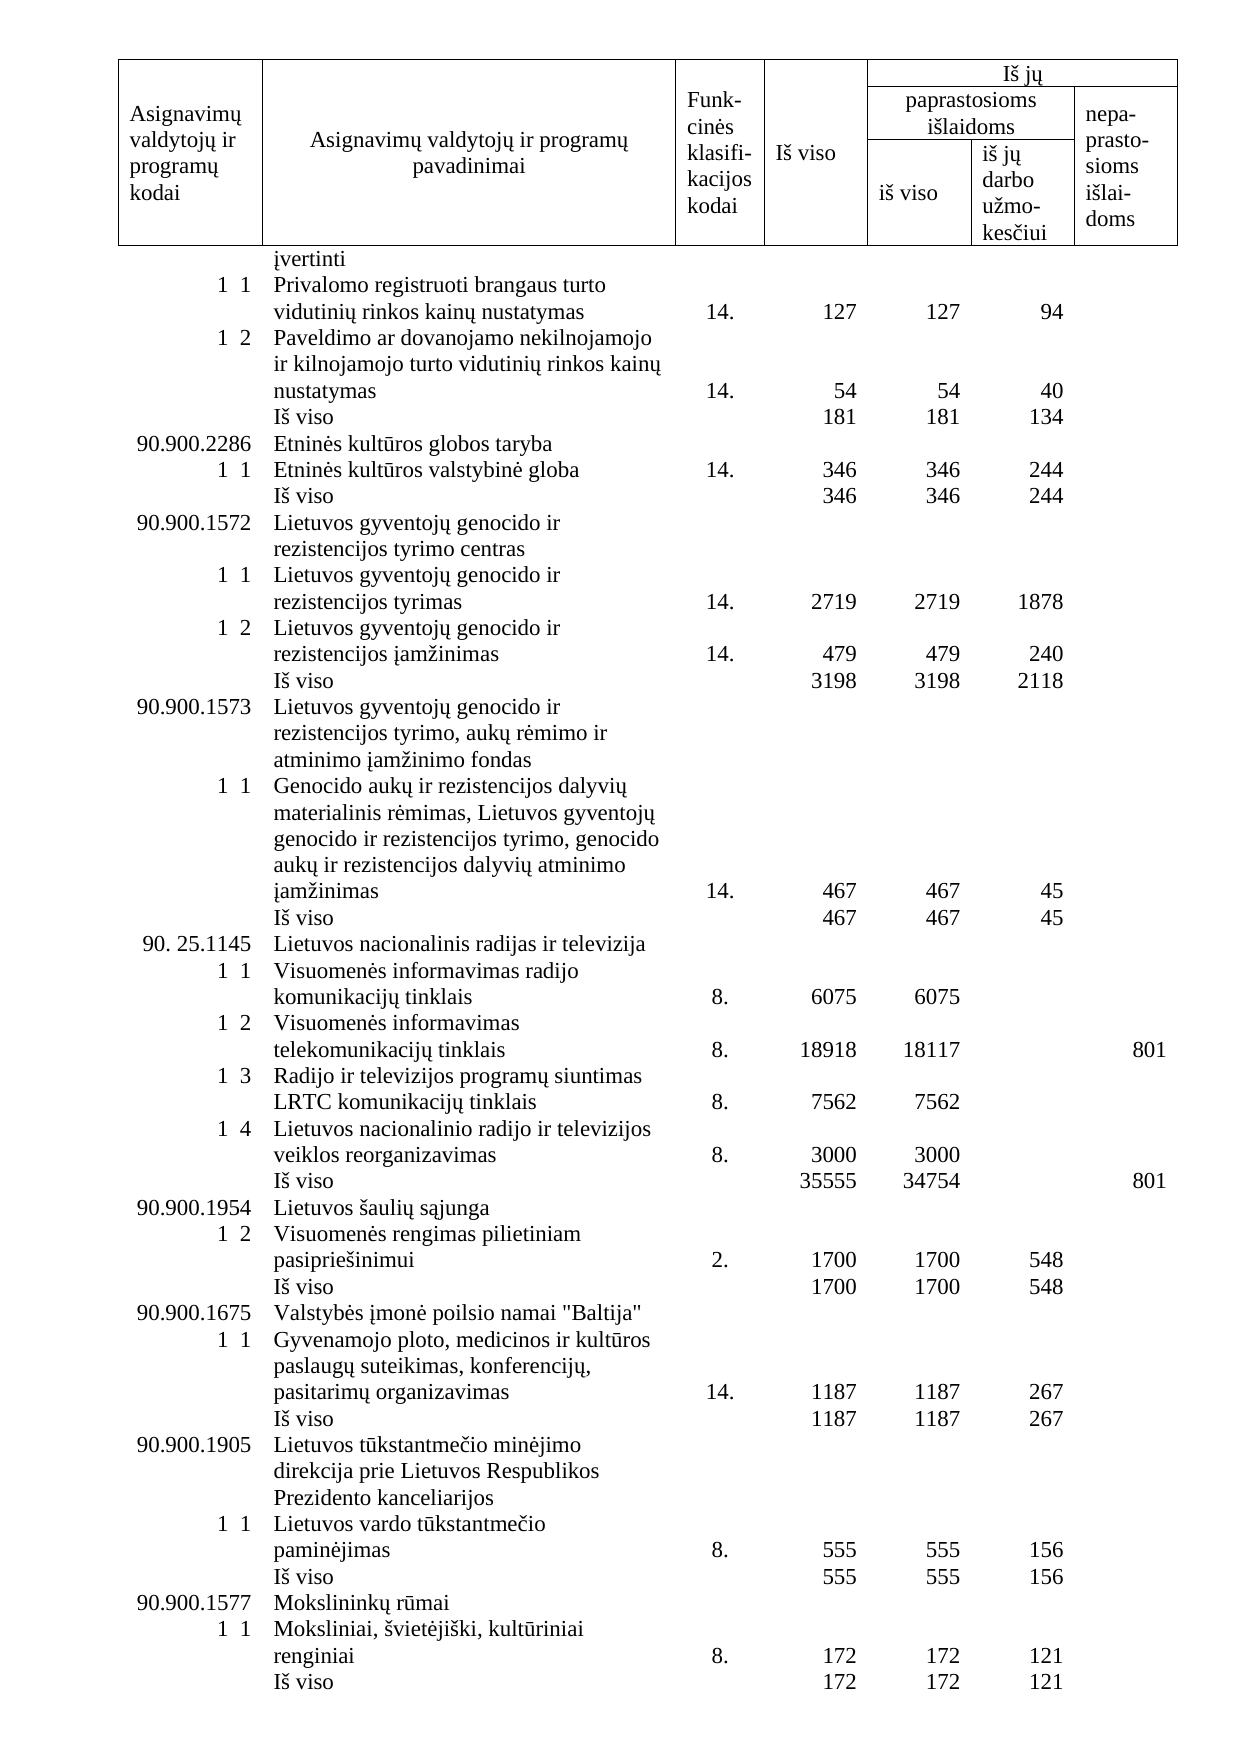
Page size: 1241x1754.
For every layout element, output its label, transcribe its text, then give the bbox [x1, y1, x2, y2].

table_cell 1 1 [118, 456, 262, 482]
table_cell Etninės kultūros valstybinė globa [262, 456, 676, 482]
table_cell 1187 [764, 1405, 868, 1431]
table_cell 127 [868, 271, 971, 324]
table_cell 1 3 [118, 1062, 262, 1115]
table_cell [676, 430, 764, 456]
table_cell 3198 [868, 667, 971, 693]
table_cell 1187 [868, 1326, 971, 1405]
table_cell 18918 [764, 1009, 868, 1062]
table_cell 6075 [868, 957, 971, 1009]
table_cell [764, 1194, 868, 1220]
table_cell [1074, 246, 1178, 271]
table_cell 35555 [764, 1168, 868, 1194]
table_cell 14. [676, 1326, 764, 1405]
table_cell [868, 430, 971, 456]
table_cell [764, 430, 868, 456]
table_cell Lietuvos nacionalinis radijas ir televizija [262, 930, 676, 957]
table_cell [764, 1431, 868, 1510]
table_cell Mokslininkų rūmai [262, 1589, 676, 1616]
table_cell 2. [676, 1220, 764, 1273]
table_cell 172 [868, 1616, 971, 1668]
table_cell 90.900.2286 [118, 430, 262, 456]
table_cell Gyvenamojo ploto, medicinos ir kultūros paslaugų suteikimas, konferencijų, pasitarimų organizavimas [262, 1326, 676, 1405]
table_cell 90. 25.1145 [118, 930, 262, 957]
table_cell [118, 246, 262, 271]
table_cell 121 [971, 1668, 1074, 1694]
table_cell [868, 1194, 971, 1220]
table_cell 1187 [868, 1405, 971, 1431]
table_cell Lietuvos gyventojų genocido ir rezistencijos įamžinimas [262, 614, 676, 667]
table_cell Radijo ir televizijos programų siuntimas LRTC komunikacijų tinklais [262, 1062, 676, 1115]
table_cell [971, 1431, 1074, 1510]
table_cell [1074, 482, 1178, 509]
table_cell Valstybės įmonė poilsio namai "Baltija" [262, 1299, 676, 1326]
table_cell 18117 [868, 1009, 971, 1062]
table_cell [676, 1273, 764, 1299]
table_cell [971, 1009, 1074, 1062]
table_cell 1700 [764, 1220, 868, 1273]
table_cell Lietuvos tūkstantmečio minėjimo direkcija prie Lietuvos Respublikos Prezidento kanceliarijos [262, 1431, 676, 1510]
table_cell 555 [764, 1510, 868, 1563]
table_cell 7562 [764, 1062, 868, 1115]
table_cell 8. [676, 1115, 764, 1167]
table_cell 7562 [868, 1062, 971, 1115]
table_cell iš viso [868, 140, 971, 245]
table_cell [118, 482, 262, 509]
table_cell Lietuvos nacionalinio radijo ir televizijos veiklos reorganizavimas [262, 1115, 676, 1167]
table_cell 240 [971, 614, 1074, 667]
table_cell 548 [971, 1273, 1074, 1299]
table_cell 1 1 [118, 1510, 262, 1563]
table_cell [1074, 1563, 1178, 1589]
table_cell 555 [868, 1510, 971, 1563]
table_cell 1 2 [118, 324, 262, 403]
table_cell [676, 246, 764, 271]
table_cell 45 [971, 772, 1074, 904]
table_cell [676, 1168, 764, 1194]
table_cell 134 [971, 403, 1074, 429]
table_cell 54 [868, 324, 971, 403]
table_cell Iš viso [262, 482, 676, 509]
table_cell 3000 [764, 1115, 868, 1167]
table_cell 8. [676, 1510, 764, 1563]
table_cell nepa-prasto-sioms išlai-doms [1075, 87, 1177, 245]
table_cell Lietuvos vardo tūkstantmečio paminėjimas [262, 1510, 676, 1563]
table_cell [676, 403, 764, 429]
table_cell 8. [676, 1062, 764, 1115]
table_cell Iš viso [262, 1668, 676, 1694]
table_cell [971, 1299, 1074, 1326]
table_cell [1074, 693, 1178, 772]
table_cell [971, 430, 1074, 456]
table_cell [764, 1299, 868, 1326]
table_cell [676, 667, 764, 693]
table_cell [1074, 667, 1178, 693]
table_cell [1074, 430, 1178, 456]
table_cell 14. [676, 772, 764, 904]
table_cell 94 [971, 271, 1074, 324]
table_cell 40 [971, 324, 1074, 403]
table_cell 1 4 [118, 1115, 262, 1167]
table_cell 2719 [764, 561, 868, 614]
table_cell 555 [764, 1563, 868, 1589]
table_cell [676, 930, 764, 957]
table_cell [971, 1168, 1074, 1194]
table_cell 346 [868, 456, 971, 482]
table_cell Iš viso [262, 1405, 676, 1431]
table_cell 267 [971, 1326, 1074, 1405]
table_header Asignavimų valdytojų ir programų pavadinimai [263, 60, 675, 245]
table_cell [676, 1668, 764, 1694]
table_cell [1074, 271, 1178, 324]
table_cell 156 [971, 1563, 1074, 1589]
table_header Iš viso [765, 60, 867, 245]
table_cell 1700 [764, 1273, 868, 1299]
table_cell Visuomenės informavimas radijo komunikacijų tinklais [262, 957, 676, 1009]
table_cell Visuomenės informavimas telekomunikacijų tinklais [262, 1009, 676, 1062]
table_cell [1074, 1220, 1178, 1273]
table_cell 479 [868, 614, 971, 667]
table_cell 1 1 [118, 772, 262, 904]
table_cell 14. [676, 614, 764, 667]
table_cell [1074, 614, 1178, 667]
table_cell Iš viso [262, 904, 676, 930]
table_cell [676, 1299, 764, 1326]
table_cell 127 [764, 271, 868, 324]
table_cell 548 [971, 1220, 1074, 1273]
table_cell 90.900.1675 [118, 1299, 262, 1326]
table_cell paprastosioms išlaidoms [868, 87, 1074, 139]
table_cell [676, 693, 764, 772]
table_cell [971, 693, 1074, 772]
table_cell 6075 [764, 957, 868, 1009]
table_cell 8. [676, 957, 764, 1009]
table_cell Privalomo registruoti brangaus turto vidutinių rinkos kainų nustatymas [262, 271, 676, 324]
table_cell Visuomenės rengimas pilietiniam pasipriešinimui [262, 1220, 676, 1273]
table_cell 1 1 [118, 271, 262, 324]
table_cell 1 2 [118, 1220, 262, 1273]
table_cell [868, 1431, 971, 1510]
table_cell [118, 1668, 262, 1694]
table_cell 8. [676, 1616, 764, 1668]
table_cell [764, 930, 868, 957]
table_cell [971, 930, 1074, 957]
table_cell Genocido aukų ir rezistencijos dalyvių materialinis rėmimas, Lietuvos gyventojų genocido ir rezistencijos tyrimo, genocido aukų ir rezistencijos dalyvių atminimo įamžinimas [262, 772, 676, 904]
table_cell [1074, 1668, 1178, 1694]
table_cell [118, 1168, 262, 1194]
table_cell [676, 509, 764, 561]
table_cell 2719 [868, 561, 971, 614]
table_cell Etninės kultūros globos taryba [262, 430, 676, 456]
table_cell 45 [971, 904, 1074, 930]
table_cell [868, 693, 971, 772]
table_cell Lietuvos gyventojų genocido ir rezistencijos tyrimo centras [262, 509, 676, 561]
table_cell [1074, 1115, 1178, 1167]
table_header Iš jų [868, 60, 1177, 86]
table_cell [676, 482, 764, 509]
table_cell [1074, 957, 1178, 1009]
table_cell [676, 1194, 764, 1220]
table_cell Lietuvos gyventojų genocido ir rezistencijos tyrimas [262, 561, 676, 614]
table_cell 90.900.1577 [118, 1589, 262, 1616]
table_cell [1074, 1589, 1178, 1616]
table_cell 467 [764, 772, 868, 904]
table_cell 1 1 [118, 1326, 262, 1405]
table_cell 1700 [868, 1220, 971, 1273]
table_cell [1074, 456, 1178, 482]
table_cell 90.900.1572 [118, 509, 262, 561]
table_cell [868, 1299, 971, 1326]
table_cell [868, 930, 971, 957]
table_cell Iš viso [262, 1563, 676, 1589]
table_cell [971, 957, 1074, 1009]
table_cell [1074, 1062, 1178, 1115]
table_cell 14. [676, 456, 764, 482]
table_cell [118, 403, 262, 429]
table_cell [868, 246, 971, 271]
table_cell [971, 246, 1074, 271]
table_cell [1074, 1326, 1178, 1405]
table_cell [118, 1563, 262, 1589]
table_cell [971, 1194, 1074, 1220]
table_cell 1187 [764, 1326, 868, 1405]
table_cell 346 [764, 456, 868, 482]
table_cell iš jų darbo užmo-kesčiui [972, 140, 1074, 245]
table_cell [971, 1115, 1074, 1167]
table_cell 181 [868, 403, 971, 429]
table_cell [676, 1431, 764, 1510]
table_cell [868, 509, 971, 561]
table_cell 1 1 [118, 561, 262, 614]
table_cell 121 [971, 1616, 1074, 1668]
table_cell [676, 1405, 764, 1431]
table_cell 1700 [868, 1273, 971, 1299]
table_cell 14. [676, 561, 764, 614]
table_cell Iš viso [262, 403, 676, 429]
table_cell 156 [971, 1510, 1074, 1563]
table_header Funk-cinės klasifi-kacijos kodai [676, 60, 764, 245]
table_cell 172 [764, 1668, 868, 1694]
table_cell Iš viso [262, 1273, 676, 1299]
table_cell [1074, 1405, 1178, 1431]
table_cell 467 [764, 904, 868, 930]
table_cell [118, 904, 262, 930]
table_cell [1074, 403, 1178, 429]
table_cell 172 [764, 1616, 868, 1668]
table_cell 467 [868, 904, 971, 930]
table_cell 801 [1074, 1168, 1178, 1194]
table_cell 555 [868, 1563, 971, 1589]
table_cell [1074, 1299, 1178, 1326]
table_cell 172 [868, 1668, 971, 1694]
table_cell 54 [764, 324, 868, 403]
table_cell 1 1 [118, 957, 262, 1009]
table_cell 801 [1074, 1009, 1178, 1062]
table_cell 34754 [868, 1168, 971, 1194]
table_cell 3000 [868, 1115, 971, 1167]
table_cell 1 2 [118, 614, 262, 667]
table_cell [764, 509, 868, 561]
table_cell [1074, 509, 1178, 561]
table_cell [118, 1405, 262, 1431]
table_cell 90.900.1905 [118, 1431, 262, 1510]
table_cell [676, 904, 764, 930]
table_cell 3198 [764, 667, 868, 693]
table_cell 1 2 [118, 1009, 262, 1062]
table_cell [1074, 1273, 1178, 1299]
table_cell [118, 1273, 262, 1299]
table_cell 2118 [971, 667, 1074, 693]
table_cell [676, 1589, 764, 1616]
table_cell 244 [971, 456, 1074, 482]
table_cell [1074, 561, 1178, 614]
table_cell 267 [971, 1405, 1074, 1431]
table_cell 90.900.1954 [118, 1194, 262, 1220]
table_cell [1074, 930, 1178, 957]
table_cell [676, 1563, 764, 1589]
table_cell [868, 1589, 971, 1616]
table_header Asignavimų valdytojų ir programų kodai [119, 60, 262, 245]
table_cell Moksliniai, švietėjiški, kultūriniai renginiai [262, 1616, 676, 1668]
table_cell Lietuvos gyventojų genocido ir rezistencijos tyrimo, aukų rėmimo ir atminimo įamžinimo fondas [262, 693, 676, 772]
table_cell [1074, 324, 1178, 403]
table_cell 8. [676, 1009, 764, 1062]
table_cell 90.900.1573 [118, 693, 262, 772]
table_cell 14. [676, 271, 764, 324]
table_cell [1074, 1616, 1178, 1668]
table_cell [971, 1589, 1074, 1616]
table_cell [971, 509, 1074, 561]
table_cell [118, 667, 262, 693]
table_cell 1 1 [118, 1616, 262, 1668]
table_cell Paveldimo ar dovanojamo nekilnojamojo ir kilnojamojo turto vidutinių rinkos kainų nustatymas [262, 324, 676, 403]
table_cell 346 [868, 482, 971, 509]
table_cell [1074, 1431, 1178, 1510]
table_cell 244 [971, 482, 1074, 509]
table_cell [1074, 1194, 1178, 1220]
table_cell Iš viso [262, 1168, 676, 1194]
table_cell [764, 693, 868, 772]
table_cell [764, 246, 868, 271]
table_cell 14. [676, 324, 764, 403]
table_cell [1074, 1510, 1178, 1563]
table_cell [764, 1589, 868, 1616]
table_cell [1074, 904, 1178, 930]
table_cell Lietuvos šaulių sąjunga [262, 1194, 676, 1220]
table_cell 1878 [971, 561, 1074, 614]
table_cell [971, 1062, 1074, 1115]
table_cell 467 [868, 772, 971, 904]
table_cell Iš viso [262, 667, 676, 693]
table_cell įvertinti [262, 246, 676, 271]
table_cell 181 [764, 403, 868, 429]
table_cell 346 [764, 482, 868, 509]
table_cell 479 [764, 614, 868, 667]
table_cell [1074, 772, 1178, 904]
